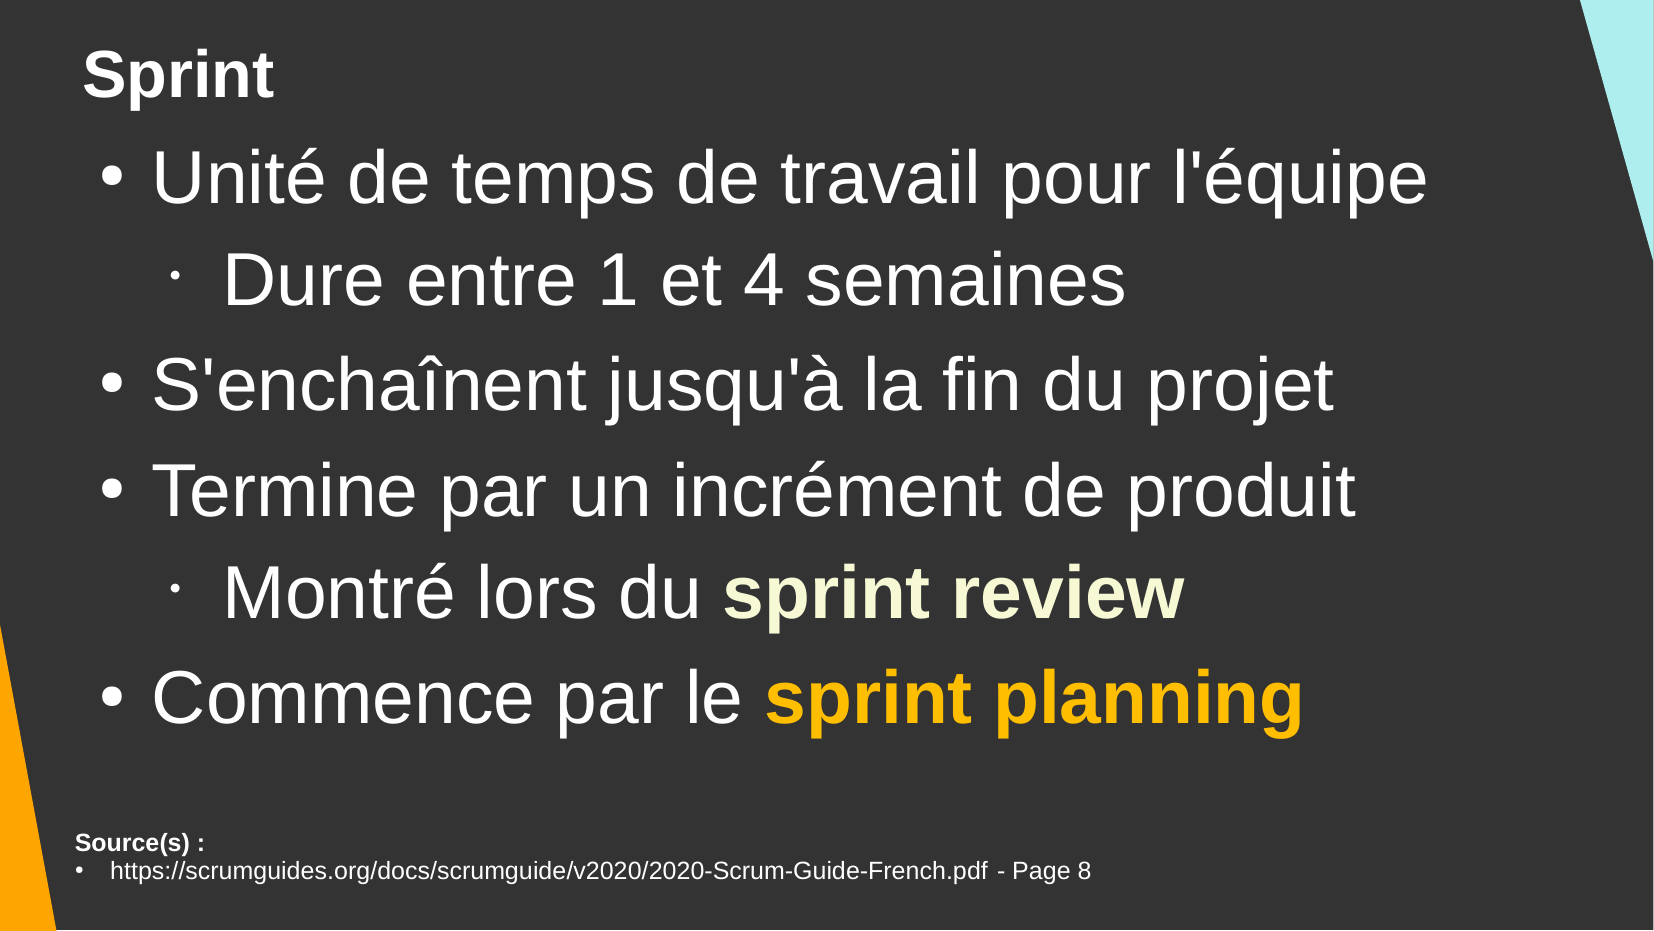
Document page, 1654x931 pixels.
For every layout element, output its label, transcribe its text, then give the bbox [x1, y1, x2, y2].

text_box [0, 624, 57, 931]
list Unité de temps de travail pour l'équipe Dure entre 1 et 4 semaines S'enchaînent jusqu'à la fin du projet Termine par un incrément de produit Montré lors du sprint review Commence par le sprint planning [80, 135, 1620, 777]
title Sprint [82, 37, 1571, 122]
text_box Source(s) : https://scrumguides.org/docs/scrumguide/v2020/2020-Scrum-Guide-French.pdf - Page 8 [60, 821, 1546, 921]
text_box [1579, 0, 1654, 265]
